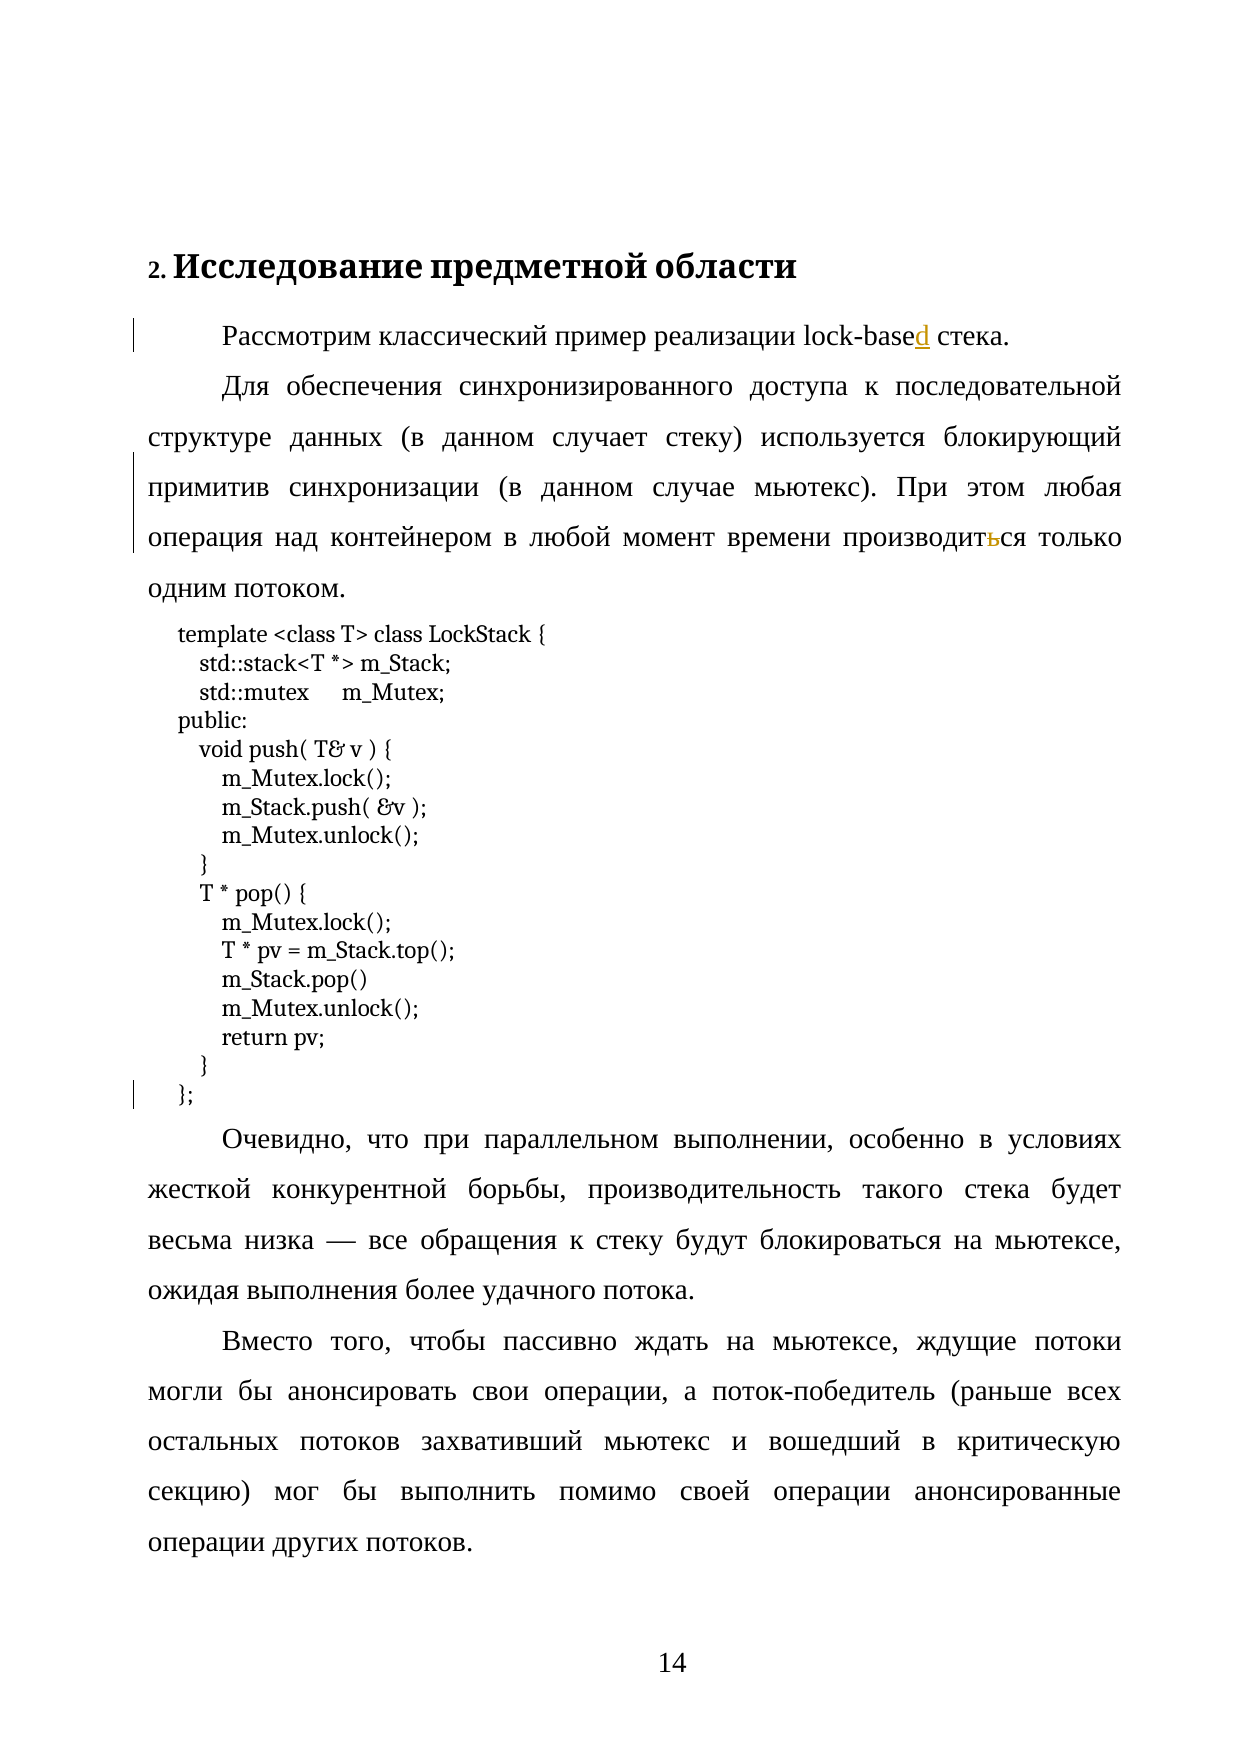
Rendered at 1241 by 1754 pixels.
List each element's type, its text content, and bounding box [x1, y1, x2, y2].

text Рассмотрим классический пример реализации lock-based стека. [148, 318, 1122, 352]
text Очевидно, что при параллельном выполнении, особенно в условиях жесткой конкурентной борьбы, производительность такого стека будет весьма низка — все обращения к стеку будут блокироваться на мьютексе, ожидая выполнения более удачного потока. [148, 1121, 1122, 1306]
text m_Stack.pop() [177, 965, 1122, 994]
text } [177, 1051, 1122, 1080]
text m_Mutex.unlock(); [177, 821, 1122, 850]
text std::mutex m_Mutex; [177, 678, 1122, 706]
text std::stack<T *> m_Stack; [177, 649, 1122, 678]
text m_Mutex.lock(); [177, 764, 1122, 793]
text Для обеспечения синхронизированного доступа к последовательной структуре данных (в данном случает стеку) используется блокирующий примитив синхронизации (в данном случае мьютекс). При этом любая операция над контейнером в любой момент времени производится только одним потоком. [148, 368, 1122, 603]
subtitle Исследование предметной области [148, 248, 1122, 287]
text Вместо того, чтобы пассивно ждать на мьютексе, ждущие потоки могли бы анонсировать свои операции, а поток-победитель (раньше всех остальных потоков захвативший мьютекс и вошедший в критическую секцию) мог бы выполнить помимо своей операции анонсированные операции других потоков. [148, 1323, 1122, 1557]
text m_Stack.push( &v ); [177, 793, 1122, 821]
text T * pop() { [177, 879, 1122, 908]
text T * pv = m_Stack.top(); [177, 936, 1122, 965]
text return pv; [177, 1023, 1122, 1051]
text m_Mutex.lock(); [177, 908, 1122, 936]
text m_Mutex.unlock(); [177, 994, 1122, 1023]
text void push( T& v ) { [177, 735, 1122, 764]
text } [177, 850, 1122, 879]
text public: [177, 706, 1122, 735]
text template <class T> class LockStack { [177, 620, 1122, 649]
text }; [177, 1080, 1122, 1109]
